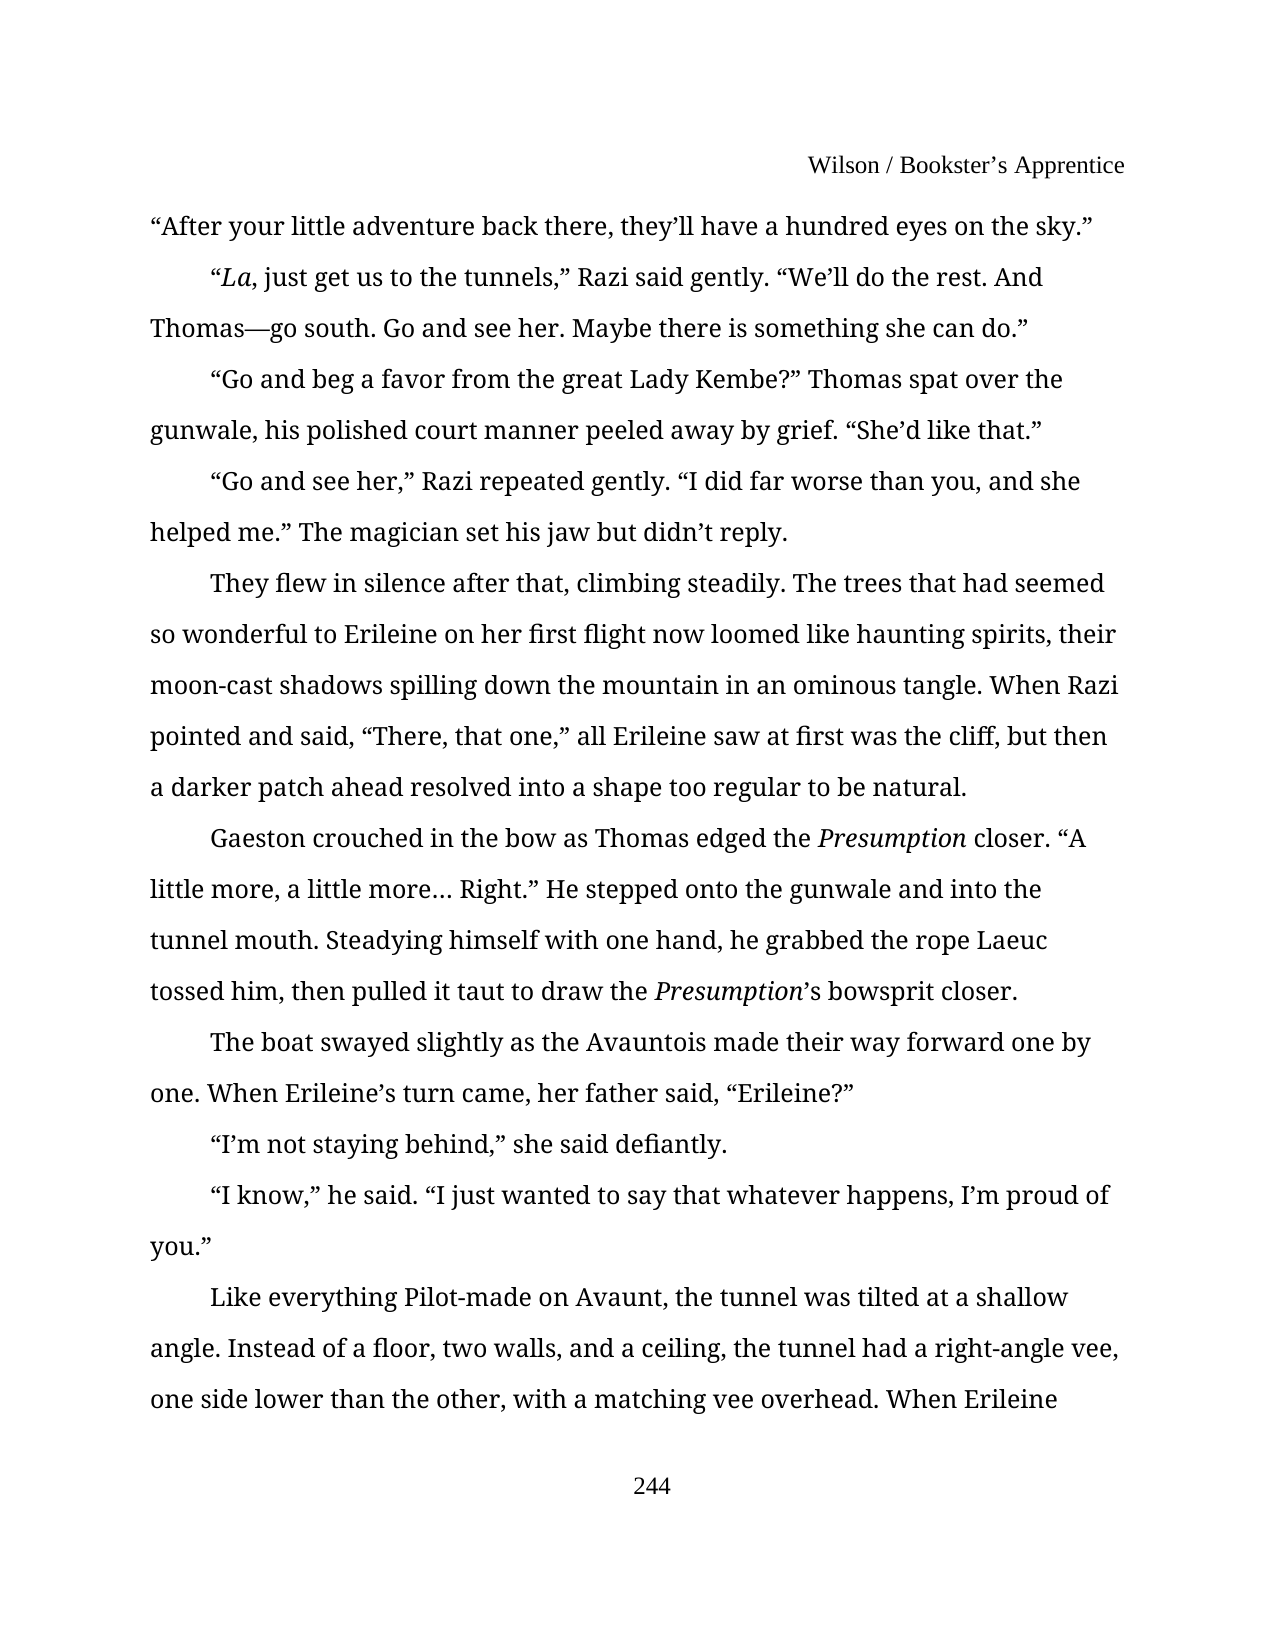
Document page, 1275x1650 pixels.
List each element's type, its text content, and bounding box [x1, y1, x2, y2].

text “I know,” he said. “I just wanted to say that whatever happens, I’m proud of you.” [150, 1178, 1125, 1263]
text “I’m not staying behind,” she said defiantly. [150, 1127, 1125, 1161]
text “After your little adventure back there, they’ll have a hundred eyes on the sky.” [150, 208, 1125, 242]
text They flew in silence after that, climbing steadily. The trees that had seemed so wonderful to Erileine on her first flight now loomed like haunting spirits, their moon-cast shadows spilling down the mountain in an ominous tangle. When Razi pointed and said, “There, that one,” all Erileine saw at first was the cliff, but then a darker patch ahead resolved into a shape too regular to be natural. [150, 566, 1125, 804]
text “La, just get us to the tunnels,” Razi said gently. “We’ll do the rest. And Thomas—go south. Go and see her. Maybe there is something she can do.” [150, 259, 1125, 344]
text “Go and beg a favor from the great Lady Kembe?” Thomas spat over the gunwale, his polished court manner peeled away by grief. “She’d like that.” [150, 361, 1125, 446]
text Gaeston crouched in the bow as Thomas edged the Presumption closer. “A little more, a little more… Right.” He stepped onto the gunwale and into the tunnel mouth. Steadying himself with one hand, he grabbed the rope Laeuc tossed him, then pulled it taut to draw the Presumption’s bowsprit closer. [150, 821, 1125, 1008]
text The boat swayed slightly as the Avauntois made their way forward one by one. When Erileine’s turn came, her father said, “Erileine?” [150, 1025, 1125, 1110]
text Like everything Pilot-made on Avaunt, the tunnel was tilted at a shallow angle. Instead of a floor, two walls, and a ceiling, the tunnel had a right-angle vee, one side lower than the other, with a matching vee overhead. When Erileine [150, 1280, 1125, 1416]
text “Go and see her,” Razi repeated gently. “I did far worse than you, and she helped me.” The magician set his jaw but didn’t reply. [150, 463, 1125, 548]
